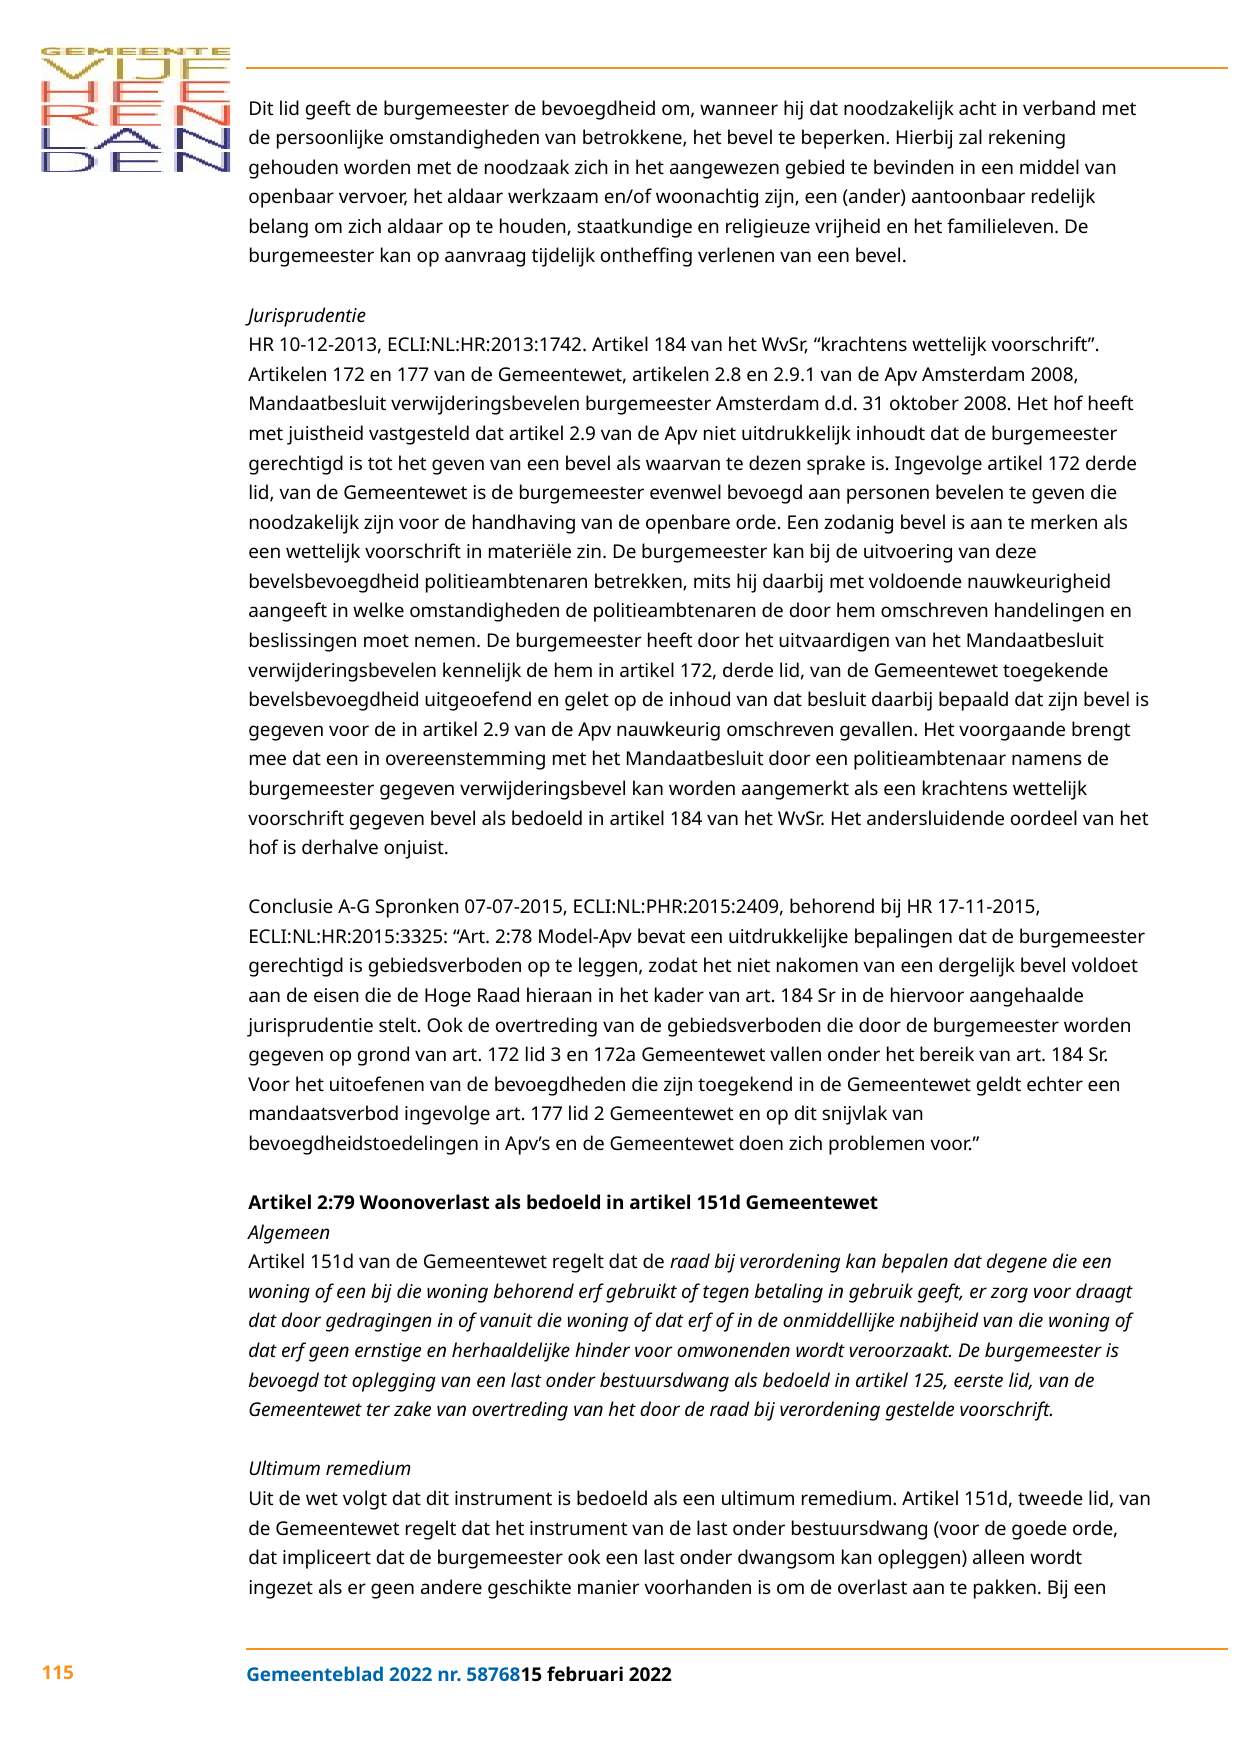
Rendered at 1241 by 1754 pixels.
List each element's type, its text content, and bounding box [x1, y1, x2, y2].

text Jurisprudentie [248, 302, 1152, 328]
text Algemeen [248, 1219, 1152, 1245]
text Conclusie A-G Spronken 07-07-2015, ECLI:NL:PHR:2015:2409, behorend bij HR 17-11-2015, ECLI:NL:HR:2015:3325: “Art. 2:78 Model-Apv bevat een uitdrukkelijke bepalingen dat de burgemeester gerechtigd is gebiedsverboden op te leggen, zodat het niet nakomen van een dergelijk bevel voldoet aan de eisen die de Hoge Raad hieraan in het kader van art. 184 Sr in de hiervoor aangehaalde jurisprudentie stelt. Ook de overtreding van de gebiedsverboden die door de burgemeester worden gegeven op grond van art. 172 lid 3 en 172a Gemeentewet vallen onder het bereik van art. 184 Sr. Voor het uitoefenen van de bevoegdheden die zijn toegekend in de Gemeentewet geldt echter een mandaatsverbod ingevolge art. 177 lid 2 Gemeentewet en op dit snijvlak van bevoegdheidstoedelingen in Apv’s en de Gemeentewet doen zich problemen voor.” [248, 893, 1152, 1156]
text Artikel 151d van de Gemeentewet regelt dat de raad bij verordening kan bepalen dat degene die een woning of een bij die woning behorend erf gebruikt of tegen betaling in gebruik geeft, er zorg voor draagt dat door gedragingen in of vanuit die woning of dat erf of in de onmiddellijke nabijheid van die woning of dat erf geen ernstige en herhaaldelijke hinder voor omwonenden wordt veroorzaakt. De burgemeester is bevoegd tot oplegging van een last onder bestuursdwang als bedoeld in artikel 125, eerste lid, van de Gemeentewet ter zake van overtreding van het door de raad bij verordening gestelde voorschrift. [248, 1248, 1152, 1422]
text HR 10-12-2013, ECLI:NL:HR:2013:1742. Artikel 184 van het WvSr, “krachtens wettelijk voorschrift”. Artikelen 172 en 177 van de Gemeentewet, artikelen 2.8 en 2.9.1 van de Apv Amsterdam 2008, Mandaatbesluit verwijderingsbevelen burgemeester Amsterdam d.d. 31 oktober 2008. Het hof heeft met juistheid vastgesteld dat artikel 2.9 van de Apv niet uitdrukkelijk inhoudt dat de burgemeester gerechtigd is tot het geven van een bevel als waarvan te dezen sprake is. Ingevolge artikel 172 derde lid, van de Gemeentewet is de burgemeester evenwel bevoegd aan personen bevelen te geven die noodzakelijk zijn voor de handhaving van de openbare orde. Een zodanig bevel is aan te merken als een wettelijk voorschrift in materiële zin. De burgemeester kan bij de uitvoering van deze bevelsbevoegdheid politieambtenaren betrekken, mits hij daarbij met voldoende nauwkeurigheid aangeeft in welke omstandigheden de politieambtenaren de door hem omschreven handelingen en beslissingen moet nemen. De burgemeester heeft door het uitvaardigen van het Mandaatbesluit verwijderingsbevelen kennelijk de hem in artikel 172, derde lid, van de Gemeentewet toegekende bevelsbevoegdheid uitgeoefend en gelet op de inhoud van dat besluit daarbij bepaald dat zijn bevel is gegeven voor de in artikel 2.9 van de Apv nauwkeurig omschreven gevallen. Het voorgaande brengt mee dat een in overeenstemming met het Mandaatbesluit door een politieambtenaar namens de burgemeester gegeven verwijderingsbevel kan worden aangemerkt als een krachtens wettelijk voorschrift gegeven bevel als bedoeld in artikel 184 van het WvSr. Het andersluidende oordeel van het hof is derhalve onjuist. [248, 331, 1152, 860]
text Artikel 2:79 Woonoverlast als bedoeld in artikel 151d Gemeentewet [248, 1189, 1152, 1215]
text Ultimum remedium [248, 1456, 1152, 1481]
text Dit lid geeft de burgemeester de bevoegdheid om, wanneer hij dat noodzakelijk acht in verband met de persoonlijke omstandigheden van betrokkene, het bevel te beperken. Hierbij zal rekening gehouden worden met de noodzaak zich in het aangewezen gebied te bevinden in een middel van openbaar vervoer, het aldaar werkzaam en/of woonachtig zijn, een (ander) aantoonbaar redelijk belang om zich aldaar op te houden, staatkundige en religieuze vrijheid en het familieleven. De burgemeester kan op aanvraag tijdelijk ontheffing verlenen van een bevel. [248, 95, 1152, 268]
text Uit de wet volgt dat dit instrument is bedoeld als een ultimum remedium. Artikel 151d, tweede lid, van de Gemeentewet regelt dat het instrument van de last onder bestuursdwang (voor de goede orde, dat impliceert dat de burgemeester ook een last onder dwangsom kan opleggen) alleen wordt ingezet als er geen andere geschikte manier voorhanden is om de overlast aan te pakken. Bij een [248, 1485, 1152, 1600]
picture [41, 47, 231, 172]
